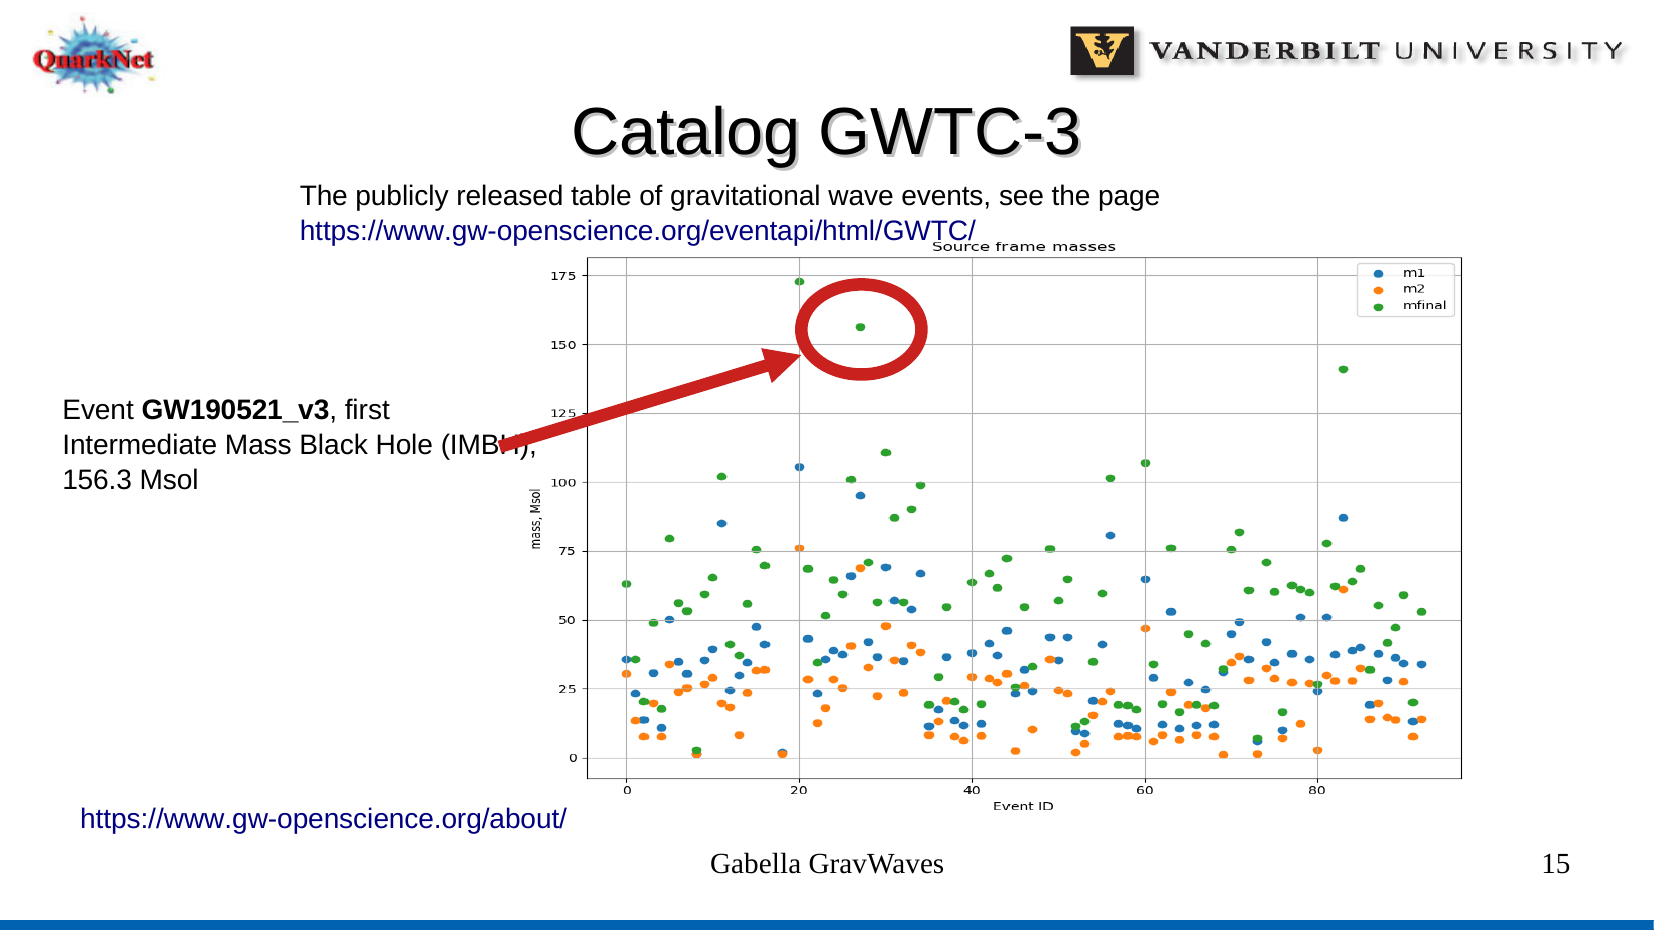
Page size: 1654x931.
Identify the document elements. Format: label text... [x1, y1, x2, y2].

picture [446, 176, 1574, 852]
text_box https://www.gw-openscience.org/about/ [65, 791, 760, 842]
title Catalog GWTC-3 [82, 93, 1571, 169]
picture [1067, 23, 1638, 86]
text_box The publicly released table of gravitational wave events, see the page https://www.gw-openscience.org/eventapi/html/GWTC/ [285, 168, 1470, 254]
picture [19, 12, 166, 102]
text_box Event GW190521_v3, first Intermediate Mass Black Hole (IMBH), 156.3 Msol [47, 382, 556, 503]
